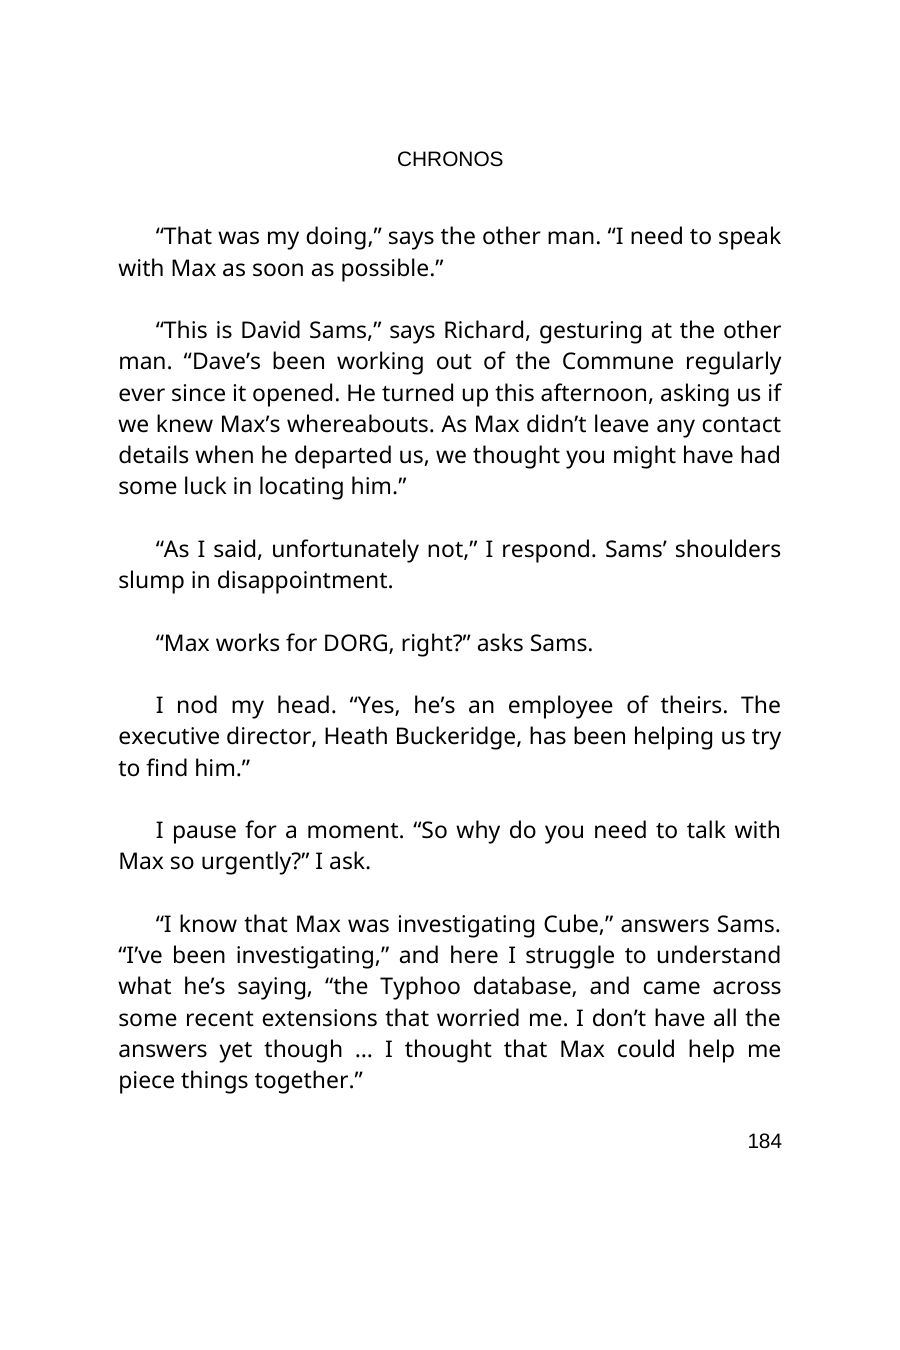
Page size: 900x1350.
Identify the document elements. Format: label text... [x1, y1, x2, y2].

text “That was my doing,” says the other man. “I need to speak with Max as soon as possible.” [118, 220, 782, 283]
text “Max works for DORG, right?” asks Sams. [118, 626, 782, 658]
text “This is David Sams,” says Richard, gesturing at the other man. “Dave’s been working out of the Commune regularly ever since it opened. He turned up this afternoon, asking us if we knew Max’s whereabouts. As Max didn’t leave any contact details when he departed us, we thought you might have had some luck in locating him.” [118, 314, 782, 501]
text “As I said, unfortunately not,” I respond. Sams’ shoulders slump in disappointment. [118, 533, 782, 595]
text “I know that Max was investigating Cube,” answers Sams. “I’ve been investigating,” and here I struggle to understand what he’s saying, “the Typhoo database, and came across some recent extensions that worried me. I don’t have all the answers yet though … I thought that Max could help me piece things together.” [118, 908, 782, 1095]
text I nod my head. “Yes, he’s an employee of theirs. The executive director, Heath Buckeridge, has been helping us try to find him.” [118, 689, 782, 783]
text I pause for a moment. “So why do you need to talk with Max so urgently?” I ask. [118, 814, 782, 876]
